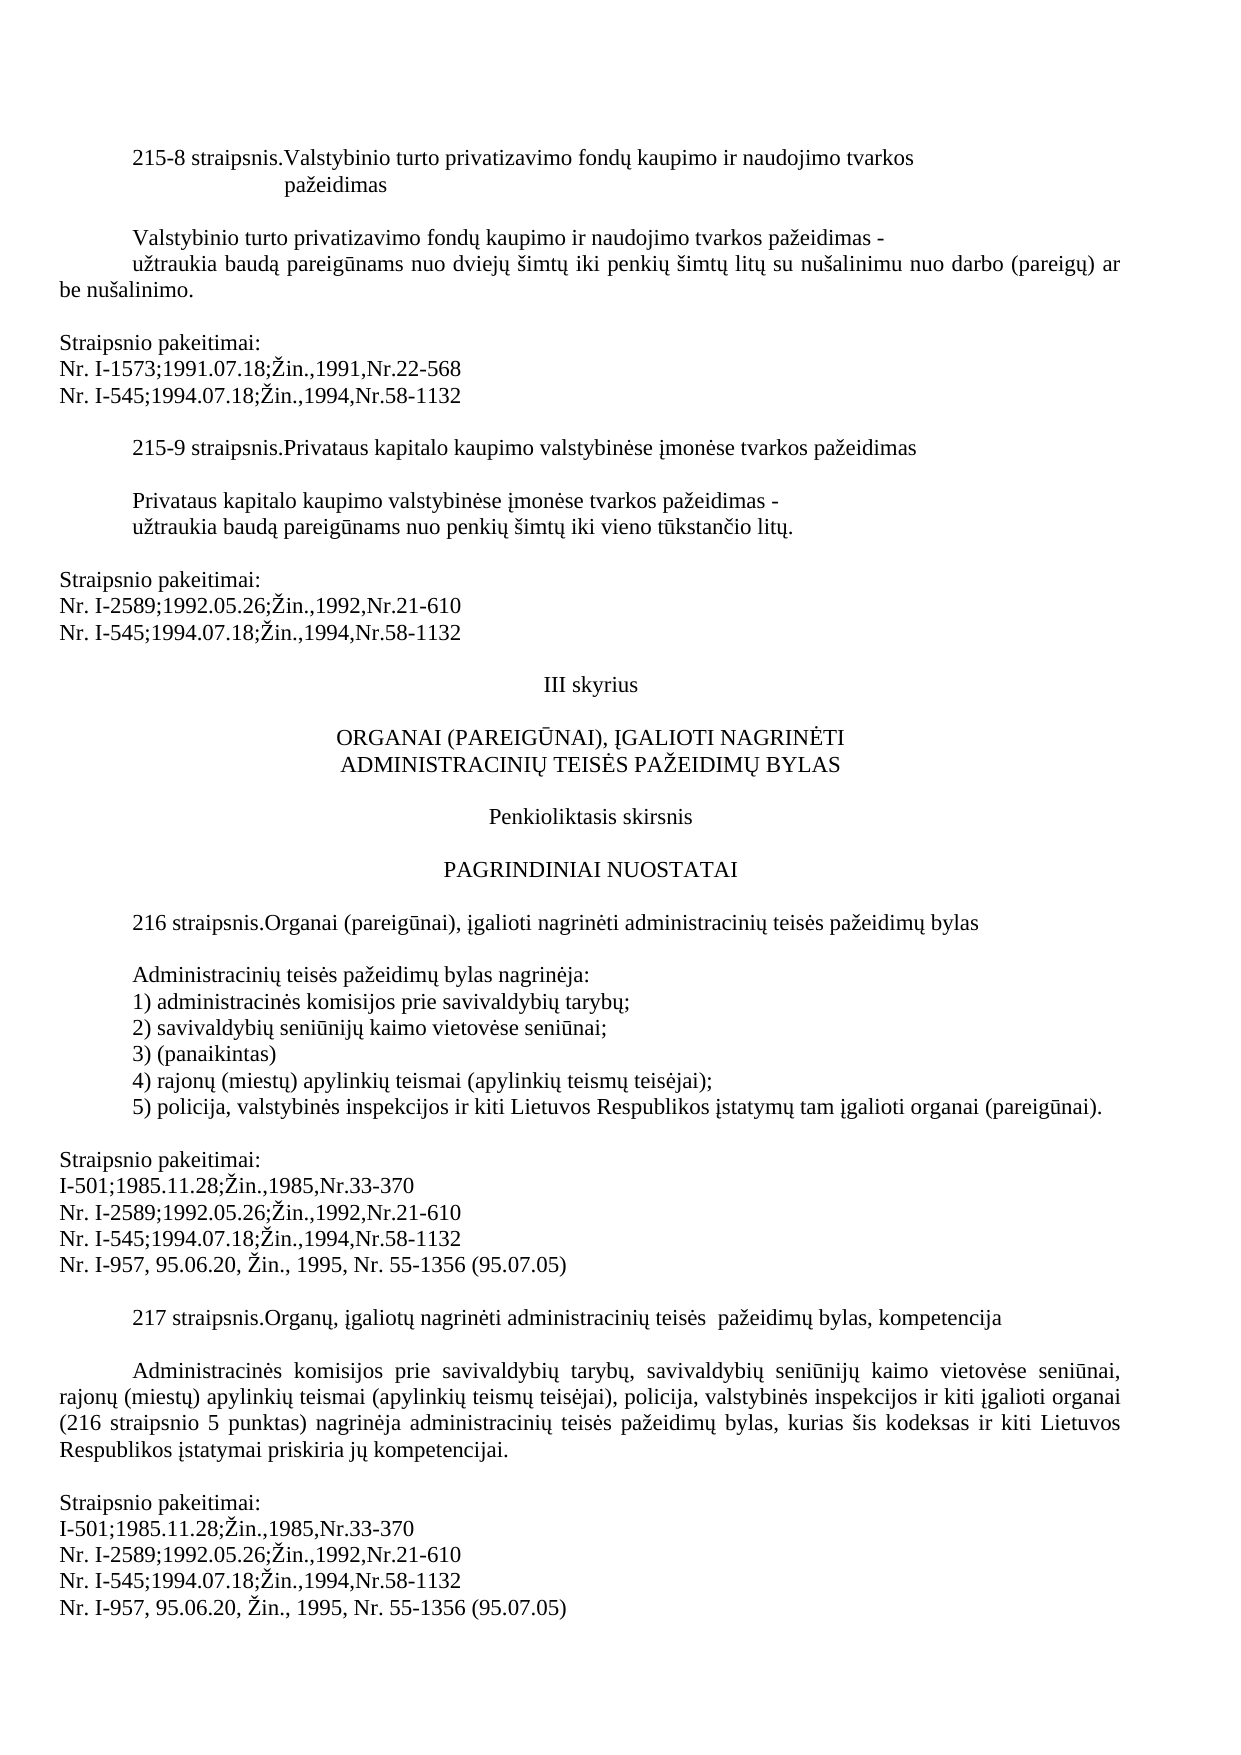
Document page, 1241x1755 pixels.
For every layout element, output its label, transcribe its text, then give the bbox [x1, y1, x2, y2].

text Nr. I-2589;1992.05.26;Žin.,1992,Nr.21-610 [59, 1541, 1122, 1568]
text Straipsnio pakeitimai: [59, 1146, 1122, 1172]
text 216 straipsnis.Organai (pareigūnai), įgalioti nagrinėti administracinių teisės pažeidimų bylas [59, 909, 1122, 935]
text Nr. I-1573;1991.07.18;Žin.,1991,Nr.22-568 [59, 355, 1122, 382]
text 217 straipsnis.Organų, įgaliotų nagrinėti administracinių teisės pažeidimų bylas, kompetencija [59, 1304, 1122, 1330]
text Nr. I-545;1994.07.18;Žin.,1994,Nr.58-1132 [59, 1225, 1122, 1251]
text 2) savivaldybių seniūnijų kaimo vietovėse seniūnai; [59, 1014, 1122, 1041]
text Administracinės komisijos prie savivaldybių tarybų, savivaldybių seniūnijų kaimo vietovėse seniūnai, rajonų (miestų) apylinkių teismai (apylinkių teismų teisėjai), policija, valstybinės inspekcijos ir kiti įgalioti organai (216 straipsnio 5 punktas) nagrinėja administracinių teisės pažeidimų bylas, kurias šis kodeksas ir kiti Lietuvos Respublikos įstatymai priskiria jų kompetencijai. [59, 1357, 1122, 1462]
text Valstybinio turto privatizavimo fondų kaupimo ir naudojimo tvarkos pažeidimas - [59, 223, 1122, 250]
text Straipsnio pakeitimai: [59, 1488, 1122, 1515]
text Privataus kapitalo kaupimo valstybinėse įmonėse tvarkos pažeidimas - [59, 487, 1122, 513]
text užtraukia baudą pareigūnams nuo dviejų šimtų iki penkių šimtų litų su nušalinimu nuo darbo (pareigų) ar be nušalinimo. [59, 250, 1122, 303]
text 215-8 straipsnis.Valstybinio turto privatizavimo fondų kaupimo ir naudojimo tvarkos [59, 144, 1122, 171]
text PAGRINDINIAI NUOSTATAI [59, 856, 1122, 882]
text Nr. I-545;1994.07.18;Žin.,1994,Nr.58-1132 [59, 382, 1122, 408]
text pažeidimas [209, 171, 1122, 197]
text Straipsnio pakeitimai: [59, 329, 1122, 355]
text 5) policija, valstybinės inspekcijos ir kiti Lietuvos Respublikos įstatymų tam įgalioti organai (pareigūnai). [59, 1093, 1122, 1119]
text 1) administracinės komisijos prie savivaldybių tarybų; [59, 988, 1122, 1014]
text 4) rajonų (miestų) apylinkių teismai (apylinkių teismų teisėjai); [59, 1067, 1122, 1093]
text Nr. I-545;1994.07.18;Žin.,1994,Nr.58-1132 [59, 619, 1122, 645]
text I-501;1985.11.28;Žin.,1985,Nr.33-370 [59, 1172, 1122, 1199]
text Nr. I-957, 95.06.20, Žin., 1995, Nr. 55-1356 (95.07.05) [59, 1251, 1122, 1278]
text ORGANAI (PAREIGŪNAI), ĮGALIOTI NAGRINĖTI [59, 724, 1122, 751]
text 3) (panaikintas) [59, 1041, 1122, 1067]
text Administracinių teisės pažeidimų bylas nagrinėja: [59, 961, 1122, 988]
text I-501;1985.11.28;Žin.,1985,Nr.33-370 [59, 1515, 1122, 1541]
text Penkioliktasis skirsnis [59, 803, 1122, 830]
text 215-9 straipsnis.Privataus kapitalo kaupimo valstybinėse įmonėse tvarkos pažeidimas [59, 434, 1122, 461]
text Straipsnio pakeitimai: [59, 566, 1122, 592]
text ADMINISTRACINIŲ TEISĖS PAŽEIDIMŲ BYLAS [59, 751, 1122, 777]
text Nr. I-2589;1992.05.26;Žin.,1992,Nr.21-610 [59, 1199, 1122, 1225]
text Nr. I-957, 95.06.20, Žin., 1995, Nr. 55-1356 (95.07.05) [59, 1594, 1122, 1620]
text III skyrius [59, 672, 1122, 698]
text užtraukia baudą pareigūnams nuo penkių šimtų iki vieno tūkstančio litų. [59, 513, 1122, 540]
text Nr. I-545;1994.07.18;Žin.,1994,Nr.58-1132 [59, 1568, 1122, 1594]
text Nr. I-2589;1992.05.26;Žin.,1992,Nr.21-610 [59, 592, 1122, 619]
